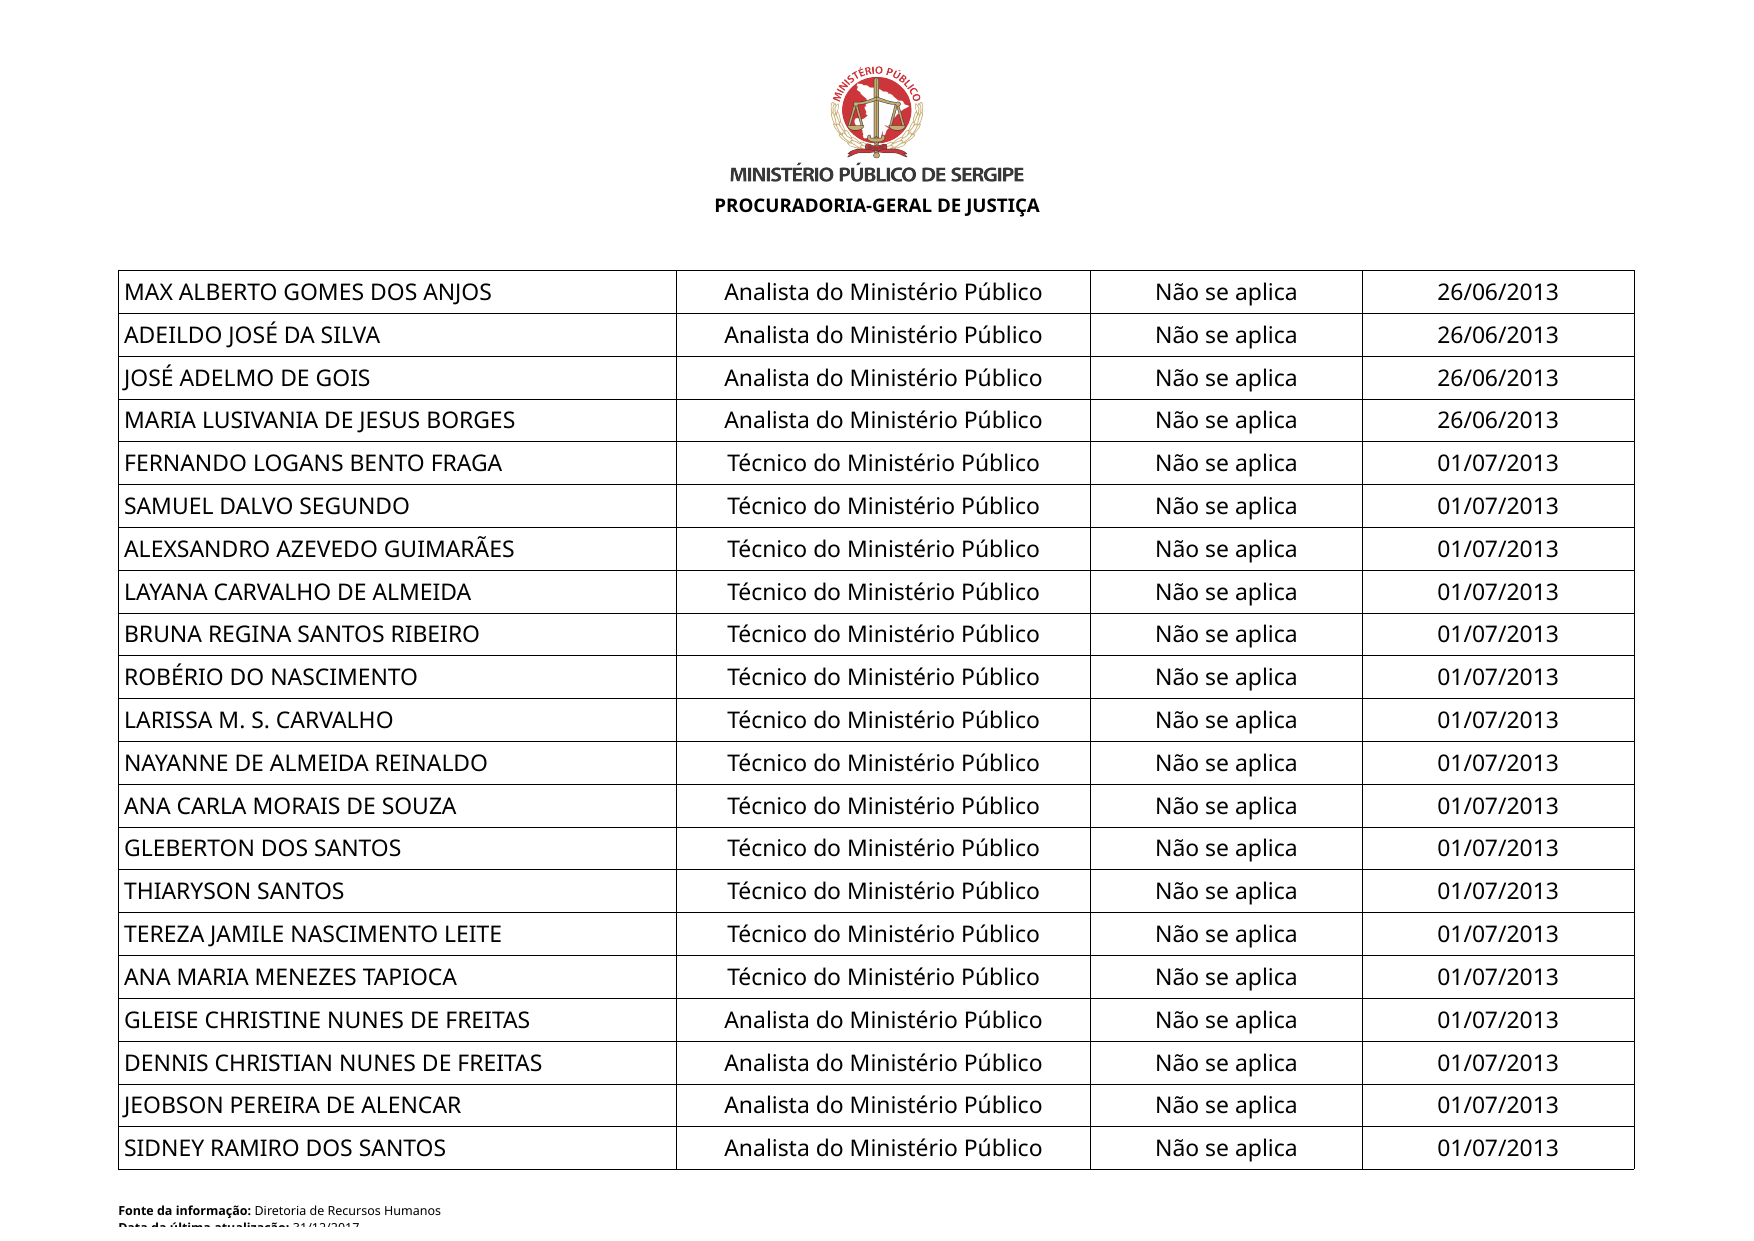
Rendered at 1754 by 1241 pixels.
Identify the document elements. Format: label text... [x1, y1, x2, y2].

table_cell Técnico do Ministério Público [677, 956, 1090, 998]
table_cell FERNANDO LOGANS BENTO FRAGA [119, 442, 676, 484]
table_cell 01/07/2013 [1363, 956, 1634, 998]
table_cell THIARYSON SANTOS [119, 870, 676, 912]
table_cell Técnico do Ministério Público [677, 528, 1090, 570]
table_cell 01/07/2013 [1363, 485, 1634, 527]
table_cell Analista do Ministério Público [677, 400, 1090, 441]
table_cell LAYANA CARVALHO DE ALMEIDA [119, 571, 676, 612]
table_cell 01/07/2013 [1363, 870, 1634, 912]
table_cell Analista do Ministério Público [677, 1085, 1090, 1126]
table_cell SIDNEY RAMIRO DOS SANTOS [119, 1127, 676, 1169]
table_cell 26/06/2013 [1363, 314, 1634, 356]
table_cell Não se aplica [1091, 785, 1362, 827]
table_cell Não se aplica [1091, 913, 1362, 955]
table_cell 01/07/2013 [1363, 785, 1634, 827]
table_cell Não se aplica [1091, 870, 1362, 912]
table_cell Técnico do Ministério Público [677, 828, 1090, 869]
table_cell Não se aplica [1091, 828, 1362, 869]
table_cell Técnico do Ministério Público [677, 442, 1090, 484]
table_cell Técnico do Ministério Público [677, 614, 1090, 655]
table_cell Não se aplica [1091, 699, 1362, 741]
table_cell 01/07/2013 [1363, 571, 1634, 612]
table_cell BRUNA REGINA SANTOS RIBEIRO [119, 614, 676, 655]
table_cell Analista do Ministério Público [677, 357, 1090, 398]
table_cell Não se aplica [1091, 528, 1362, 570]
table_cell Não se aplica [1091, 999, 1362, 1041]
table_cell Analista do Ministério Público [677, 271, 1090, 313]
table_cell Analista do Ministério Público [677, 999, 1090, 1041]
table_cell Não se aplica [1091, 271, 1362, 313]
table_cell 01/07/2013 [1363, 1042, 1634, 1083]
table_cell Não se aplica [1091, 571, 1362, 612]
table_cell NAYANNE DE ALMEIDA REINALDO [119, 742, 676, 784]
table_cell Não se aplica [1091, 656, 1362, 698]
table_cell MARIA LUSIVANIA DE JESUS BORGES [119, 400, 676, 441]
picture [730, 66, 1024, 185]
table_cell 26/06/2013 [1363, 357, 1634, 398]
table_cell Não se aplica [1091, 1085, 1362, 1126]
table_cell Técnico do Ministério Público [677, 785, 1090, 827]
table_cell Não se aplica [1091, 485, 1362, 527]
table_cell Analista do Ministério Público [677, 1127, 1090, 1169]
table_cell Não se aplica [1091, 442, 1362, 484]
table_cell DENNIS CHRISTIAN NUNES DE FREITAS [119, 1042, 676, 1083]
table_cell MAX ALBERTO GOMES DOS ANJOS [119, 271, 676, 313]
table_cell 01/07/2013 [1363, 999, 1634, 1041]
table_cell 01/07/2013 [1363, 742, 1634, 784]
table_cell 01/07/2013 [1363, 1127, 1634, 1169]
table_cell ANA MARIA MENEZES TAPIOCA [119, 956, 676, 998]
table_cell Técnico do Ministério Público [677, 913, 1090, 955]
table_cell GLEBERTON DOS SANTOS [119, 828, 676, 869]
table_cell 01/07/2013 [1363, 614, 1634, 655]
table_cell Não se aplica [1091, 314, 1362, 356]
table_cell Não se aplica [1091, 1127, 1362, 1169]
table_cell Não se aplica [1091, 742, 1362, 784]
table_cell Não se aplica [1091, 400, 1362, 441]
table_cell Técnico do Ministério Público [677, 870, 1090, 912]
table_cell Não se aplica [1091, 956, 1362, 998]
table_cell 01/07/2013 [1363, 656, 1634, 698]
table_cell Técnico do Ministério Público [677, 485, 1090, 527]
table_cell Técnico do Ministério Público [677, 571, 1090, 612]
table_cell Técnico do Ministério Público [677, 656, 1090, 698]
table_cell ALEXSANDRO AZEVEDO GUIMARÃES [119, 528, 676, 570]
table_cell Analista do Ministério Público [677, 314, 1090, 356]
table_cell TEREZA JAMILE NASCIMENTO LEITE [119, 913, 676, 955]
table_cell 01/07/2013 [1363, 442, 1634, 484]
table_cell Não se aplica [1091, 357, 1362, 398]
table_cell 01/07/2013 [1363, 913, 1634, 955]
table_cell 01/07/2013 [1363, 528, 1634, 570]
table_cell ADEILDO JOSÉ DA SILVA [119, 314, 676, 356]
table_cell SAMUEL DALVO SEGUNDO [119, 485, 676, 527]
table_cell ROBÉRIO DO NASCIMENTO [119, 656, 676, 698]
table_cell GLEISE CHRISTINE NUNES DE FREITAS [119, 999, 676, 1041]
table_cell 01/07/2013 [1363, 828, 1634, 869]
table_cell Não se aplica [1091, 614, 1362, 655]
table_cell Analista do Ministério Público [677, 1042, 1090, 1083]
table_cell Técnico do Ministério Público [677, 742, 1090, 784]
table_cell Não se aplica [1091, 1042, 1362, 1083]
table_cell JEOBSON PEREIRA DE ALENCAR [119, 1085, 676, 1126]
table_cell Técnico do Ministério Público [677, 699, 1090, 741]
table_cell ANA CARLA MORAIS DE SOUZA [119, 785, 676, 827]
table_cell 26/06/2013 [1363, 400, 1634, 441]
table_cell LARISSA M. S. CARVALHO [119, 699, 676, 741]
table_cell JOSÉ ADELMO DE GOIS [119, 357, 676, 398]
table_cell 01/07/2013 [1363, 699, 1634, 741]
table_cell 01/07/2013 [1363, 1085, 1634, 1126]
table_cell 26/06/2013 [1363, 271, 1634, 313]
